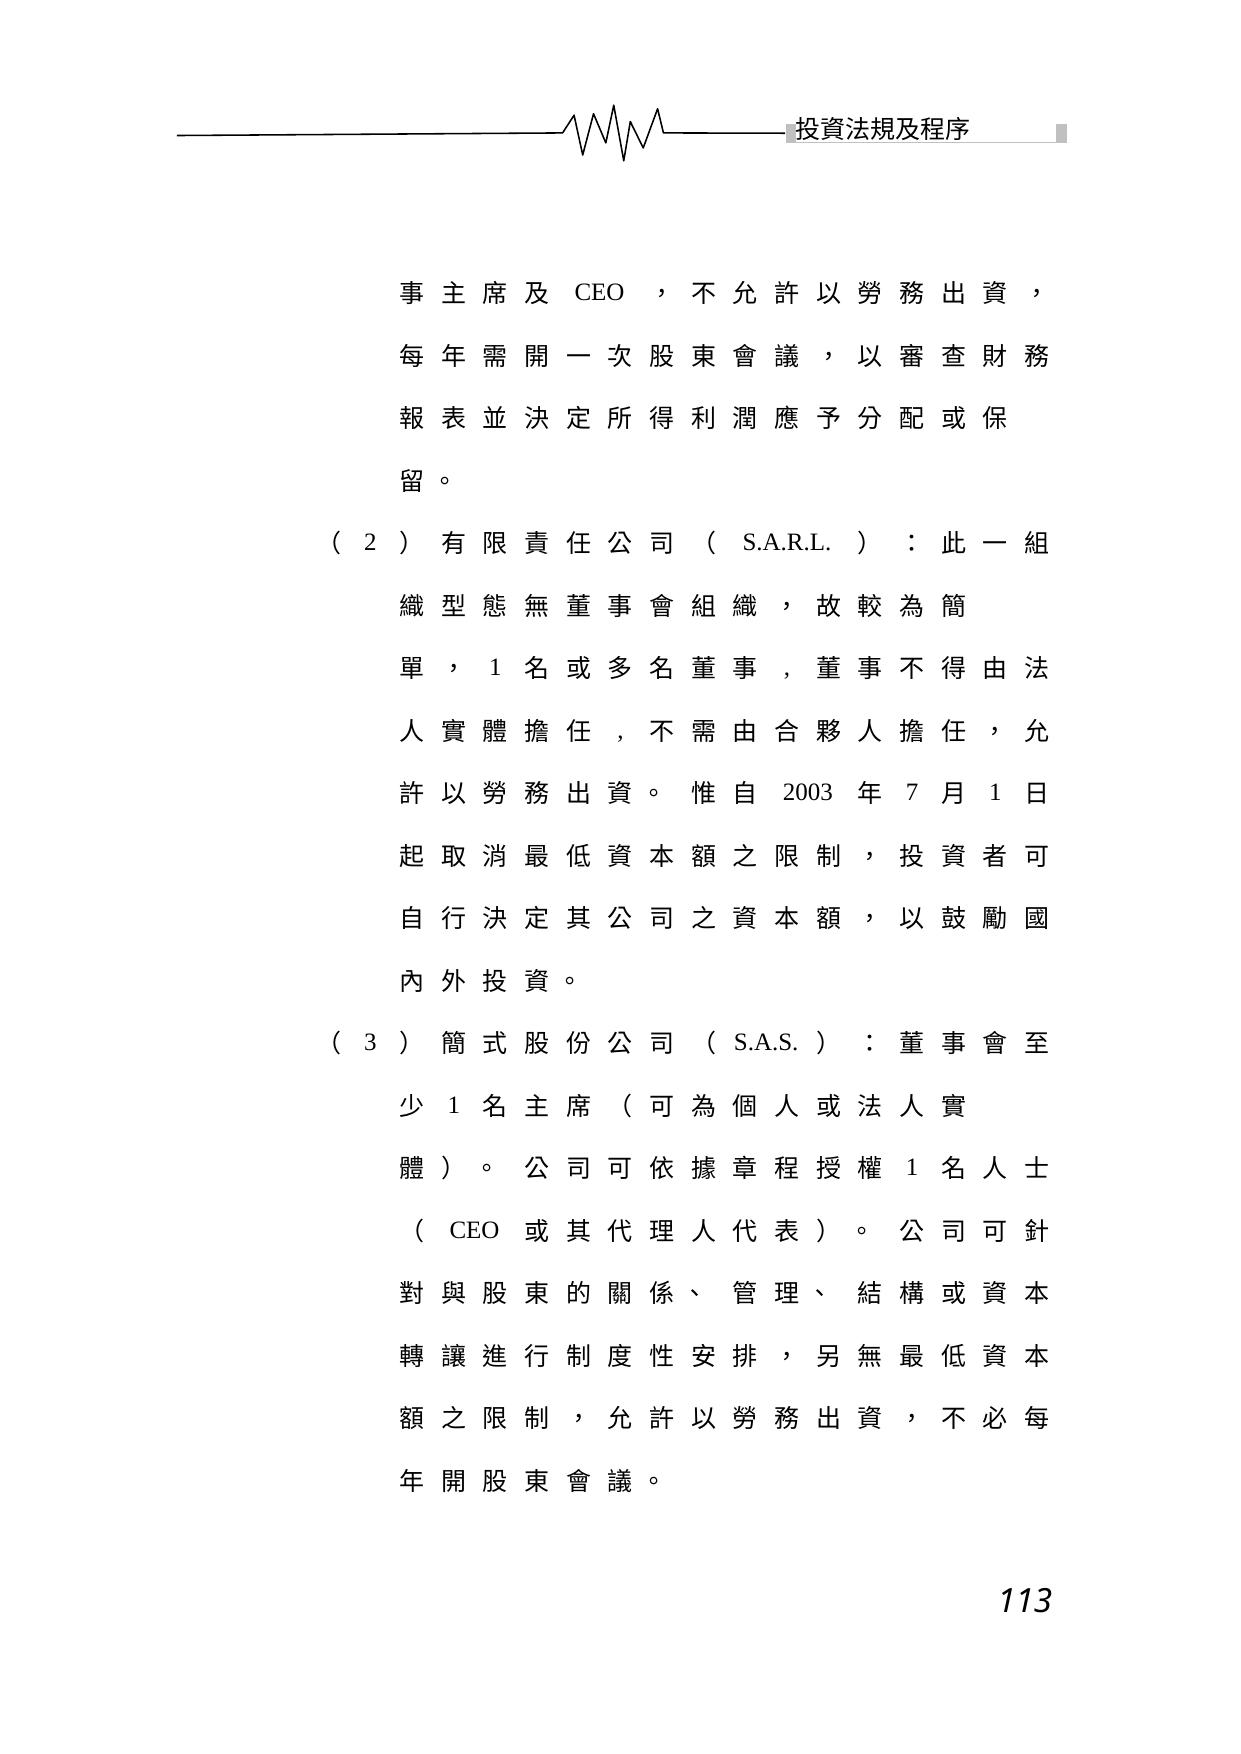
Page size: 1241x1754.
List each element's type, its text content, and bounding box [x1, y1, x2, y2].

text （2）有限責任公司（S.A.R.L.）：此一組織型態無董事會組織，故較為簡單，1名或多名董事,董事不得由法人實體擔任,不需由合夥人擔任，允許以勞務出資。惟自2003年7月1日起取消最低資本額之限制，投資者可自行決定其公司之資本額，以鼓勵國內外投資。 [306, 500, 1058, 1000]
text 事主席及CEO，不允許以勞務出資，每年需開一次股東會議，以審查財務報表並決定所得利潤應予分配或保留。 [306, 250, 1058, 500]
text （3）簡式股份公司（S.A.S.）：董事會至少1名主席（可為個人或法人實體）。公司可依據章程授權1名人士（CEO或其代理人代表）。公司可針對與股東的關係、管理、結構或資本轉讓進行制度性安排，另無最低資本額之限制，允許以勞務出資，不必每年開股東會議。 [306, 1000, 1058, 1500]
